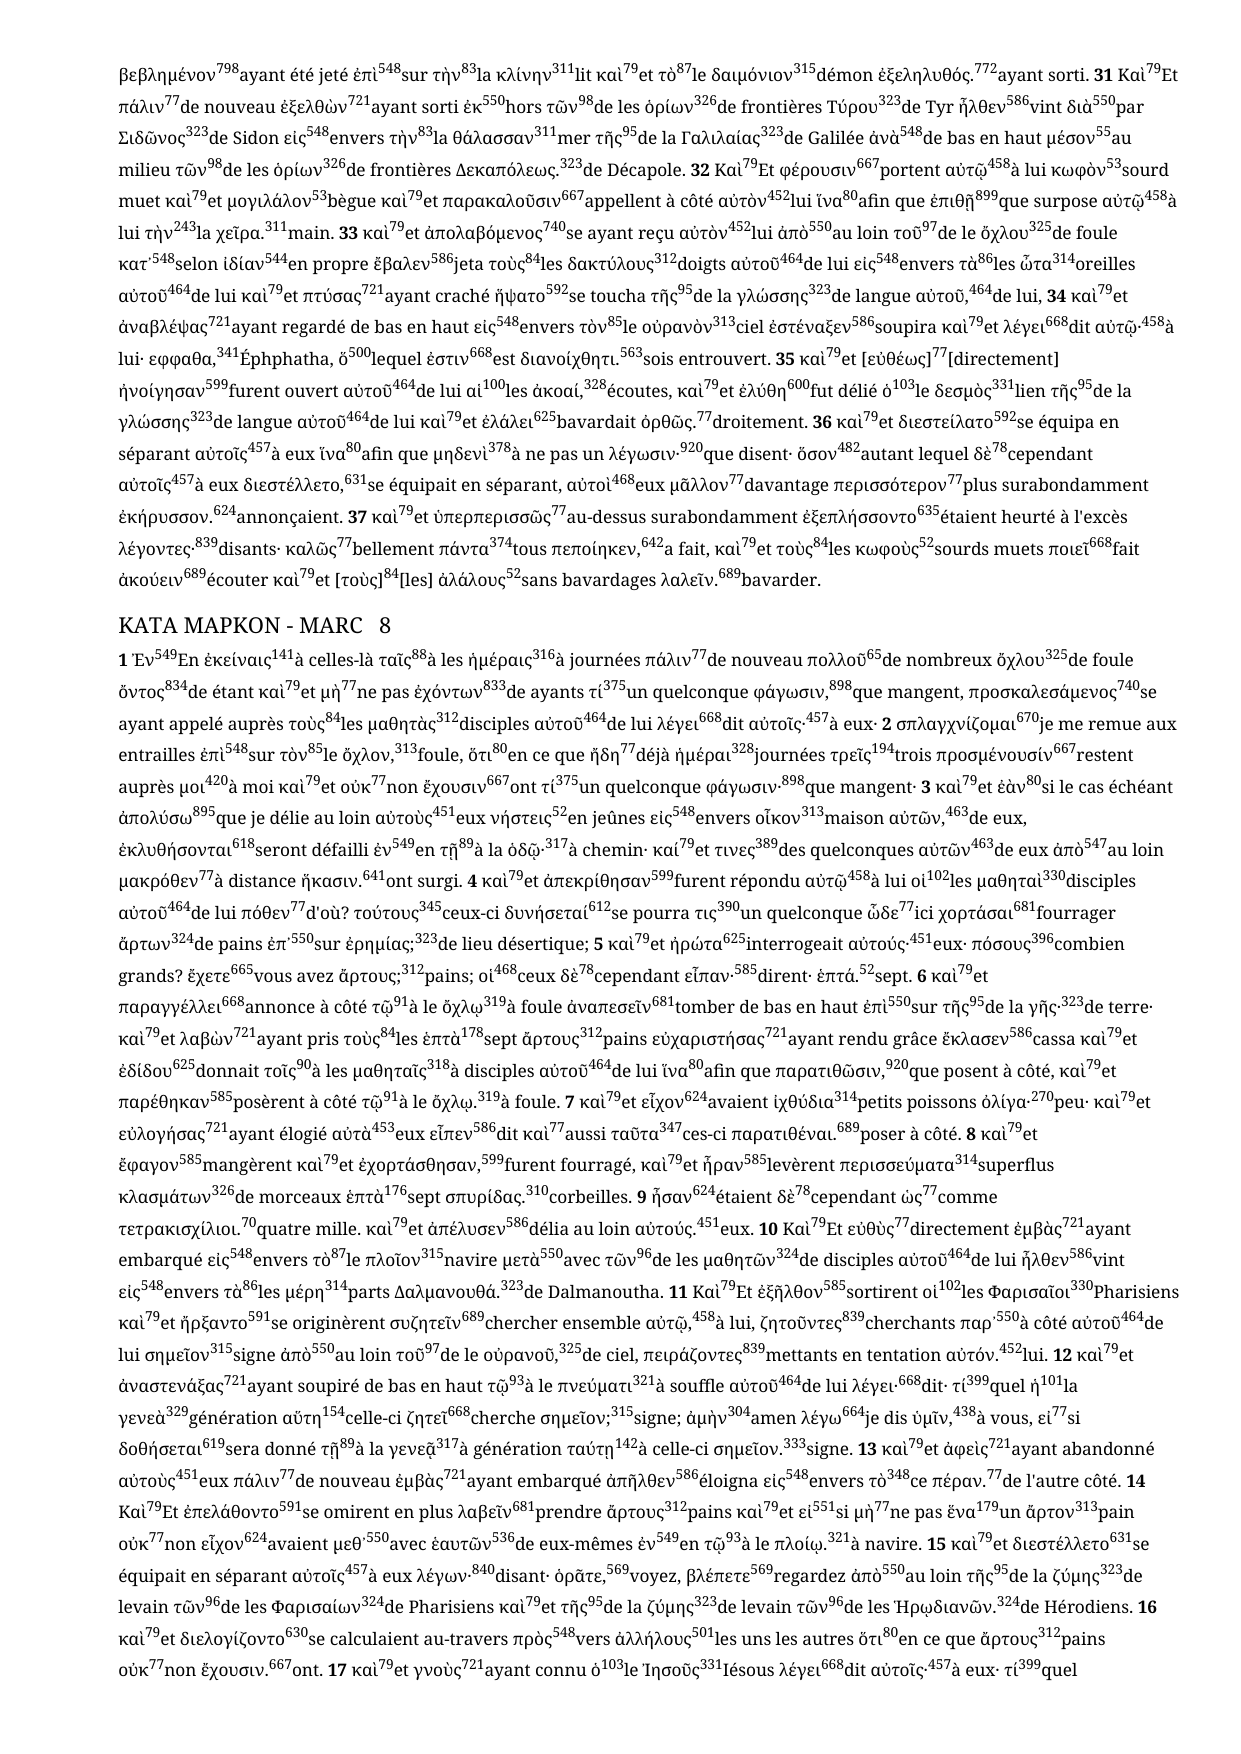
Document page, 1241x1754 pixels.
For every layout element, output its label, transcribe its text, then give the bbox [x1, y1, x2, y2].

text 1 Καὶ79Et συνάγονται679sont menés ensemble πρὸς548vers αὐτὸν452lui οἱ102les Φαρισαῖοι330Pharisiens καί79et τινες389des quelconques τῶν96de les γραμματέων324de lettrés ἐλθόντες720ayants venus ἀπὸ550au loin Ἱεροσολύμων.326de Ierosolymas. 2 καὶ79et ἰδόντες720ayants vus τινὰς372des quelconques τῶν96de les μαθητῶν324de disciples αὐτοῦ464de lui ὅτι80en ce que κοιναῖς7à communes χερσίν,316à mains, τοῦτ᾽366ce-ci ἔστιν668est ἀνίπτοις,35à non lavées, ἐσθίουσιν667mangent τοὺς84les ἄρτους312pains 3 –935– οἱ102les γὰρ79car Φαρισαῖοι330Pharisiens καὶ79et πάντες286tous οἱ102les Ἰουδαῖοι70Ioudaiens ἐὰν80si le cas échéant μὴ77ne pas πυγμῇ317à poing serré νίψωνται904que se lavent τὰς82les χεῖρας310mains οὐκ77non ἐσθίουσιν,667mangent, κρατοῦντες839saisissants avec force τὴν83la παράδοσιν311transmission τῶν96de les πρεσβυτέρων,64de plus anciens, 4 καὶ79et ἀπ᾽550au loin ἀγορᾶς323de agora ἐὰν80si le cas échéant μὴ77ne pas βαπτίσωνται904que se baptisent οὐκ77non ἐσθίουσιν,667mangent, καὶ79et ἄλλα391autres πολλά288nombreux ἐστιν668est ἃ481lesquels παρέλαβον585prirent à côté κρατεῖν,689saisir avec force, βαπτισμοὺς312baptisations ποτηρίων326de récipients à boire καὶ79et ξεστῶν324de cruches καὶ79et χαλκίων326de ustensiles en cuivres [καὶ79[et κλινῶν]322de lits] –935– 5 καὶ79et ἐπερωτῶσιν667surinterrogent αὐτὸν452lui οἱ102les Φαρισαῖοι330Pharisiens καὶ79et οἱ102les γραμματεῖς·330lettrés· διὰ548par le fait de τί399quel οὐ77non περιπατοῦσιν667piétinent autour οἱ102les μαθηταί330disciples σου442de toi κατὰ548selon τὴν83la παράδοσιν311transmission τῶν96de les πρεσβυτέρων,64de plus anciens, ἀλλὰ79mais κοιναῖς7à communes χερσὶν316à mains ἐσθίουσιν667mangent τὸν85le ἄρτον;313pain; 6 Ὁ469Celui δὲ78cependant ἀποκριθεὶς760ayant été répondu εἶπεν586dit αὐτοῖς·457à eux· ὅτι80en ce que καλῶς77bellement ἐπροφήτευσεν586prophétisa Ἠσαΐας331Ésaïa περὶ550autour ὑμῶν441de vous τῶν96de les ὑποκριτῶν,324de hypocrites, ὡς80comme γέγραπται654a été graphé [ὅτι]80[en ce que] οὗτος156celui-ci ὁ103le λαὸς331peuple τοῖς92à les χείλεσίν320à lèvres με417moi τιμᾷ,668valorise, ἡ101la δὲ78cependant καρδία329coeur αὐτῶν463de eux πόρρω77loin devant ἀπέχει668tient au loin ἀπ᾽550au loin ἐμοῦ·424de moi· 7 μάτην77vainement δὲ78cependant σέβονταί673se vénèrent με417moi διδάσκοντες839enseignants διδασκαλίας310enseignements ἐντάλματα314commandements ἀνθρώπων.324de êtres humains. 8 ἀφέντες720ayants abandonnés τὴν83la ἐντολὴν311commandement τοῦ97de le θεοῦ325de Dieu κρατεῖτε665vous saisissez avec force τὴν83la παράδοσιν311transmission τῶν96de les ἀνθρώπων.324de êtres humains. 9 καὶ79et ἔλεγεν625disait αὐτοῖς·457à eux· καλῶς77bellement ἀθετεῖτε665vous démettez τὴν83la ἐντολὴν311commandement τοῦ97de le θεοῦ,325de Dieu, ἵνα80afin que τὴν83la παράδοσιν311transmission ὑμῶν441de vous τηρήσητε.896que vous gardiez. 10 Μωϋσῆς331Môusês γὰρ79car εἶπεν·586dit· τίμα570valorise τὸν85le πατέρα313père σου442de toi καὶ79et τὴν83la μητέρα311mère σου,442de toi, καί·79et· ὁ364celui κακολογῶν840discourant en mal πατέρα313père ἢ79ou μητέρα311mère θανάτῳ319à trépas τελευτάτω.572parvienne à l'achèvement. 11 ὑμεῖς447vous δὲ78cependant λέγετε·665vous dites· ἐὰν80si le cas échéant εἴπῃ899que dise ἄνθρωπος331être humain τῷ91à le πατρὶ319à père ἢ79ou τῇ89à la μητρί·317à mère· κορβᾶν,341korban, ὅ500lequel ἐστιν668est δῶρον,333don, ὃ482lequel ἐὰν340si le cas échéant ἐξ550hors ἐμοῦ424de moi ὠφεληθῇς,909que tu sois profité, 12 οὐκέτι77non plus ἀφίετε665vous abandonnez αὐτὸν452lui οὐδὲν375aucun ποιῆσαι681faire τῷ91à le πατρὶ319à père ἢ79ou τῇ89à la μητρί,317à mère, 13 ἀκυροῦντες839annulants τὸν85le λόγον313discours τοῦ97de le θεοῦ325de Dieu τῇ89à la παραδόσει317à transmission ὑμῶν441de vous ᾗ484à laquelle παρεδώκατε·583vous transmîtes· καὶ79et παρόμοια5ressemblants à côté τοιαῦτα347tels πολλὰ270nombreux ποιεῖτε.665vous faites. 14 Καὶ79Et προσκαλεσάμενος740se ayant appelé auprès πάλιν77de nouveau τὸν85le ὄχλον313foule ἔλεγεν625disait αὐτοῖς·457à eux· ἀκούσατέ553écoutez μου424de moi πάντες389tous καὶ79et σύνετε.553comprenez. 15 οὐδέν392aucun ἐστιν668est ἔξωθεν552au dehors τοῦ97de le ἀνθρώπου325de être humain εἰσπορευόμενον869se allant à l'intérieur εἰς548envers αὐτὸν452lui ὃ500lequel δύναται674se peut κοινῶσαι681rendre commun αὐτόν,452lui, ἀλλὰ79mais τὰ365ces ἐκ550hors τοῦ97de le ἀνθρώπου325de être humain ἐκπορευόμενά868se allants au dehors ἐστιν668est τὰ365ces κοινοῦντα841rendants communs τὸν85le ἄνθρωπον.313être humain. 16 17 Καὶ79Et ὅτε80lorsque εἰσῆλθεν586vint à l'intérieur εἰς548envers οἶκον313maison ἀπὸ550au loin τοῦ97de le ὄχλου,325de foule, ἐπηρώτων624surinterrogeaient αὐτὸν452lui οἱ102les μαθηταὶ330disciples αὐτοῦ464de lui τὴν83la παραβολήν.311parabole. 18 καὶ79et λέγει668dit αὐτοῖς·457à eux· οὕτως77ainsi καὶ77aussi ὑμεῖς447vous ἀσύνετοί46sans capables de comprendre ἐστε;665vous êtes; οὐ77non νοεῖτε665vous intelligez ὅτι80en ce que πᾶν392tout τὸ366ce ἔξωθεν77au dehors εἰσπορευόμενον869se allant à l'intérieur εἰς548envers τὸν85le ἄνθρωπον313être humain οὐ77non δύναται674se peut αὐτὸν452lui κοινῶσαι681rendre commun 19 ὅτι80en ce que οὐκ77non εἰσπορεύεται674se va à l'intérieur αὐτοῦ464de lui εἰς548envers τὴν83la καρδίαν311coeur ἀλλ᾽79mais εἰς548envers τὴν83la κοιλίαν,311cavité ventrale, καὶ79et εἰς548envers τὸν85le ἀφεδρῶνα313latrine ἐκπορεύεται,674se va au dehors, καθαρίζων840purifiant πάντα270tous τὰ86les βρώματα;314aliments; 20 ἔλεγεν625disait δὲ78cependant ὅτι80en ce que τὸ366ce ἐκ550hors τοῦ97de le ἀνθρώπου325de être humain ἐκπορευόμενον,869se allant au dehors, ἐκεῖνο366ce-là κοινοῖ668rend commun τὸν85le ἄνθρωπον.313être humain. 21 ἔσωθεν77au dedans γὰρ79car ἐκ550hors τῆς95de la καρδίας323de coeur τῶν96de les ἀνθρώπων324de êtres humains οἱ102les διαλογισμοὶ330calculs au-travers οἱ102les κακοὶ21malicieux ἐκπορεύονται,673se vont au dehors, πορνεῖαι,328pornations, κλοπαί,328vols, φόνοι,330meurtres, 22 μοιχεῖαι,328adultérations, πλεονεξίαι,328cupidités, πονηρίαι,328méchancetés, δόλος,331fraude, ἀσέλγεια,329luxure, ὀφθαλμὸς331oeil πονηρός,71méchant, βλασφημία,329blasphémie, ὑπερηφανία,329prétention, ἀφροσύνη·329insouciance· 23 πάντα288tous ταῦτα157ces-ci τὰ104les πονηρὰ72méchants ἔσωθεν77au dedans ἐκπορεύεται674se va au dehors καὶ79et κοινοῖ668rend commun τὸν85le ἄνθρωπον.313être humain. 24 Ἐκεῖθεν77De là δὲ78cependant ἀναστὰς721ayant redressé ἀπῆλθεν586éloigna εἰς548envers τὰ86les ὅρια314frontières Τύρου323de Tyr καὶ79et Σιδῶνος.323de Sidon. Καὶ79Et εἰσελθὼν721ayant venu à l'intérieur εἰς548envers οἰκίαν311maison d'habitation οὐδένα373aucun ἤθελεν625voulait γνῶναι,681connaître, καὶ79et οὐκ77non ἠδυνάσθη600fut pu λαθεῖν·681omettre· 25 ἀλλ᾽79mais εὐθὺς77directement ἀκούσασα719ayante écoutée γυνὴ329femme περὶ550autour αὐτοῦ,464de lui, ἧς490de laquelle εἶχεν625avait τὸ105le θυγάτριον333petite fille αὐτῆς462de elle πνεῦμα315souffle ἀκάθαρτον,6impur, ἐλθοῦσα719ayante venue προσέπεσεν586tomba vers πρὸς548vers τοὺς84les πόδας312pieds αὐτοῦ·464de lui· 26 ἡ101la δὲ78cependant γυνὴ329femme ἦν625était Ἑλληνίς,329Hellène, Συροφοινίκισσα329Syrienne-Phénicienne τῷ93à le γένει·321à genre· καὶ79et ἠρώτα625interrogeait αὐτὸν452lui ἵνα80afin que τὸ87le δαιμόνιον315démon ἐκβάλῃ899que éjecte ἐκ550hors τῆς95de la θυγατρὸς323de fille αὐτῆς.462de elle. 27 καὶ79et ἔλεγεν625disait αὐτῇ·456à elle· ἄφες554abandonne πρῶτον77premièrement χορτασθῆναι683être fourragé τὰ86les τέκνα,314enfants, οὐ77non γάρ79car ἐστιν668est καλὸν49beau λαβεῖν681prendre τὸν85le ἄρτον313pain τῶν98de les τέκνων326de enfants καὶ79et τοῖς92à les κυναρίοις320à chiots βαλεῖν.681jeter. 28 ἡ467celle δὲ78cependant ἀπεκρίθη600fut répondu καὶ79et λέγει668dit αὐτῷ·458à lui· ναί,304oui, κύριε·337Maître· καὶ77aussi τὰ104les κυνάρια332chiots ὑποκάτω552en dessous vers le bas τῆς95de la τραπέζης323de table ἐσθίουσιν667mangent ἀπὸ550au loin τῶν98de les ψιχίων326de miettes τῶν98de les παιδίων.326de petits enfants. 29 καὶ79et εἶπεν586dit αὐτῇ·456à elle· διὰ548par le fait de τοῦτον138celui-ci τὸν85le λόγον313discours ὕπαγε,570dirige en arrière, ἐξελήλυθεν642a sorti τὸ105le δαιμόνιον333démon ἐκ550hors τῆς95de la θυγατρός323de fille σου.442de toi. 30 καὶ79et ἀπελθοῦσα719ayante éloignée εἰς548envers τὸν85le οἶκον313maison αὐτῆς462de elle εὗρεν586trouva τὸ87le παιδίον315petit enfant βεβλημένον798ayant été jeté ἐπὶ548sur τὴν83la κλίνην311lit καὶ79et τὸ87le δαιμόνιον315démon ἐξεληλυθός.772ayant sorti. 31 Καὶ79Et πάλιν77de nouveau ἐξελθὼν721ayant sorti ἐκ550hors τῶν98de les ὁρίων326de frontières Τύρου323de Tyr ἦλθεν586vint διὰ550par Σιδῶνος323de Sidon εἰς548envers τὴν83la θάλασσαν311mer τῆς95de la Γαλιλαίας323de Galilée ἀνὰ548de bas en haut μέσον55au milieu τῶν98de les ὁρίων326de frontières Δεκαπόλεως.323de Décapole. 32 Καὶ79Et φέρουσιν667portent αὐτῷ458à lui κωφὸν53sourd muet καὶ79et μογιλάλον53bègue καὶ79et παρακαλοῦσιν667appellent à côté αὐτὸν452lui ἵνα80afin que ἐπιθῇ899que surpose αὐτῷ458à lui τὴν243la χεῖρα.311main. 33 καὶ79et ἀπολαβόμενος740se ayant reçu αὐτὸν452lui ἀπὸ550au loin τοῦ97de le ὄχλου325de foule κατ᾽548selon ἰδίαν544en propre ἔβαλεν586jeta τοὺς84les δακτύλους312doigts αὐτοῦ464de lui εἰς548envers τὰ86les ὦτα314oreilles αὐτοῦ464de lui καὶ79et πτύσας721ayant craché ἥψατο592se toucha τῆς95de la γλώσσης323de langue αὐτοῦ,464de lui, 34 καὶ79et ἀναβλέψας721ayant regardé de bas en haut εἰς548envers τὸν85le οὐρανὸν313ciel ἐστέναξεν586soupira καὶ79et λέγει668dit αὐτῷ·458à lui· εφφαθα,341Éphphatha, ὅ500lequel ἐστιν668est διανοίχθητι.563sois entrouvert. 35 καὶ79et [εὐθέως]77[directement] ἠνοίγησαν599furent ouvert αὐτοῦ464de lui αἱ100les ἀκοαί,328écoutes, καὶ79et ἐλύθη600fut délié ὁ103le δεσμὸς331lien τῆς95de la γλώσσης323de langue αὐτοῦ464de lui καὶ79et ἐλάλει625bavardait ὀρθῶς.77droitement. 36 καὶ79et διεστείλατο592se équipa en séparant αὐτοῖς457à eux ἵνα80afin que μηδενὶ378à ne pas un λέγωσιν·920que disent· ὅσον482autant lequel δὲ78cependant αὐτοῖς457à eux διεστέλλετο,631se équipait en séparant, αὐτοὶ468eux μᾶλλον77davantage περισσότερον77plus surabondamment ἐκήρυσσον.624annonçaient. 37 καὶ79et ὑπερπερισσῶς77au-dessus surabondamment ἐξεπλήσσοντο635étaient heurté à l'excès λέγοντες·839disants· καλῶς77bellement πάντα374tous πεποίηκεν,642a fait, καὶ79et τοὺς84les κωφοὺς52sourds muets ποιεῖ668fait ἀκούειν689écouter καὶ79et [τοὺς]84[les] ἀλάλους52sans bavardages λαλεῖν.689bavarder. [118, 59, 1181, 592]
text ΚΑΤΑ ΜΑΡΚΟΝ - MARC 8 [118, 610, 1181, 640]
text 1 Ἐν549En ἐκείναις141à celles-là ταῖς88à les ἡμέραις316à journées πάλιν77de nouveau πολλοῦ65de nombreux ὄχλου325de foule ὄντος834de étant καὶ79et μὴ77ne pas ἐχόντων833de ayants τί375un quelconque φάγωσιν,898que mangent, προσκαλεσάμενος740se ayant appelé auprès τοὺς84les μαθητὰς312disciples αὐτοῦ464de lui λέγει668dit αὐτοῖς·457à eux· 2 σπλαγχνίζομαι670je me remue aux entrailles ἐπὶ548sur τὸν85le ὄχλον,313foule, ὅτι80en ce que ἤδη77déjà ἡμέραι328journées τρεῖς194trois προσμένουσίν667restent auprès μοι420à moi καὶ79et οὐκ77non ἔχουσιν667ont τί375un quelconque φάγωσιν·898que mangent· 3 καὶ79et ἐὰν80si le cas échéant ἀπολύσω895que je délie au loin αὐτοὺς451eux νήστεις52en jeûnes εἰς548envers οἶκον313maison αὐτῶν,463de eux, ἐκλυθήσονται618seront défailli ἐν549en τῇ89à la ὁδῷ·317à chemin· καί79et τινες389des quelconques αὐτῶν463de eux ἀπὸ547au loin μακρόθεν77à distance ἥκασιν.641ont surgi. 4 καὶ79et ἀπεκρίθησαν599furent répondu αὐτῷ458à lui οἱ102les μαθηταὶ330disciples αὐτοῦ464de lui πόθεν77d'où? τούτους345ceux-ci δυνήσεταί612se pourra τις390un quelconque ὧδε77ici χορτάσαι681fourrager ἄρτων324de pains ἐπ᾽550sur ἐρημίας;323de lieu désertique; 5 καὶ79et ἠρώτα625interrogeait αὐτούς·451eux· πόσους396combien grands? ἔχετε665vous avez ἄρτους;312pains; οἱ468ceux δὲ78cependant εἶπαν·585dirent· ἑπτά.52sept. 6 καὶ79et παραγγέλλει668annonce à côté τῷ91à le ὄχλῳ319à foule ἀναπεσεῖν681tomber de bas en haut ἐπὶ550sur τῆς95de la γῆς·323de terre· καὶ79et λαβὼν721ayant pris τοὺς84les ἑπτὰ178sept ἄρτους312pains εὐχαριστήσας721ayant rendu grâce ἔκλασεν586cassa καὶ79et ἐδίδου625donnait τοῖς90à les μαθηταῖς318à disciples αὐτοῦ464de lui ἵνα80afin que παρατιθῶσιν,920que posent à côté, καὶ79et παρέθηκαν585posèrent à côté τῷ91à le ὄχλῳ.319à foule. 7 καὶ79et εἶχον624avaient ἰχθύδια314petits poissons ὀλίγα·270peu· καὶ79et εὐλογήσας721ayant élogié αὐτὰ453eux εἶπεν586dit καὶ77aussi ταῦτα347ces-ci παρατιθέναι.689poser à côté. 8 καὶ79et ἔφαγον585mangèrent καὶ79et ἐχορτάσθησαν,599furent fourragé, καὶ79et ἦραν585levèrent περισσεύματα314superflus κλασμάτων326de morceaux ἑπτὰ176sept σπυρίδας.310corbeilles. 9 ἦσαν624étaient δὲ78cependant ὡς77comme τετρακισχίλιοι.70quatre mille. καὶ79et ἀπέλυσεν586délia au loin αὐτούς.451eux. 10 Καὶ79Et εὐθὺς77directement ἐμβὰς721ayant embarqué εἰς548envers τὸ87le πλοῖον315navire μετὰ550avec τῶν96de les μαθητῶν324de disciples αὐτοῦ464de lui ἦλθεν586vint εἰς548envers τὰ86les μέρη314parts Δαλμανουθά.323de Dalmanoutha. 11 Καὶ79Et ἐξῆλθον585sortirent οἱ102les Φαρισαῖοι330Pharisiens καὶ79et ἤρξαντο591se originèrent συζητεῖν689chercher ensemble αὐτῷ,458à lui, ζητοῦντες839cherchants παρ᾽550à côté αὐτοῦ464de lui σημεῖον315signe ἀπὸ550au loin τοῦ97de le οὐρανοῦ,325de ciel, πειράζοντες839mettants en tentation αὐτόν.452lui. 12 καὶ79et ἀναστενάξας721ayant soupiré de bas en haut τῷ93à le πνεύματι321à souffle αὐτοῦ464de lui λέγει·668dit· τί399quel ἡ101la γενεὰ329génération αὕτη154celle-ci ζητεῖ668cherche σημεῖον;315signe; ἀμὴν304amen λέγω664je dis ὑμῖν,438à vous, εἰ77si δοθήσεται619sera donné τῇ89à la γενεᾷ317à génération ταύτῃ142à celle-ci σημεῖον.333signe. 13 καὶ79et ἀφεὶς721ayant abandonné αὐτοὺς451eux πάλιν77de nouveau ἐμβὰς721ayant embarqué ἀπῆλθεν586éloigna εἰς548envers τὸ348ce πέραν.77de l'autre côté. 14 Καὶ79Et ἐπελάθοντο591se omirent en plus λαβεῖν681prendre ἄρτους312pains καὶ79et εἰ551si μὴ77ne pas ἕνα179un ἄρτον313pain οὐκ77non εἶχον624avaient μεθ᾽550avec ἑαυτῶν536de eux-mêmes ἐν549en τῷ93à le πλοίῳ.321à navire. 15 καὶ79et διεστέλλετο631se équipait en séparant αὐτοῖς457à eux λέγων·840disant· ὁρᾶτε,569voyez, βλέπετε569regardez ἀπὸ550au loin τῆς95de la ζύμης323de levain τῶν96de les Φαρισαίων324de Pharisiens καὶ79et τῆς95de la ζύμης323de levain τῶν96de les Ἡρῳδιανῶν.324de Hérodiens. 16 καὶ79et διελογίζοντο630se calculaient au-travers πρὸς548vers ἀλλήλους501les uns les autres ὅτι80en ce que ἄρτους312pains οὐκ77non ἔχουσιν.667ont. 17 καὶ79et γνοὺς721ayant connu ὁ103le Ἰησοῦς331Iésous λέγει668dit αὐτοῖς·457à eux· τί399quel διαλογίζεσθε671vous vous calculez au-travers ὅτι80en ce que ἄρτους312pains οὐκ77non ἔχετε;665vous avez; οὔπω77non encore νοεῖτε665vous intelligez οὐδὲ79non cependant συνίετε;665vous comprenez; πεπωρωμένην794ayante étée rendue calleux ἔχετε665vous avez τὴν83la καρδίαν311coeur ὑμῶν;441de vous; 18 ὀφθαλμοὺς312yeux ἔχοντες839ayants οὐ77non βλέπετε665vous regardez καὶ79et ὦτα314oreilles ἔχοντες839ayants οὐκ77non ἀκούετε;665vous écoutez; καὶ79et οὐ77non μνημονεύετε,665vous souvenez, 19 ὅτε80lorsque τοὺς84les πέντε178cinq ἄρτους312pains ἔκλασα582je cassai εἰς548envers τοὺς84les πεντακισχιλίους,52cinq mille, πόσους161combien grands? κοφίνους312couffins κλασμάτων326de morceaux πλήρεις52de plénitudes ἤρατε;583vous levâtes; λέγουσιν667disent αὐτῷ·458à lui· δώδεκα.52douze. 20 ὅτε80lorsque καὶ77aussi τοὺς84les ἑπτὰ52sept εἰς548envers τοὺς84les τετρακισχιλίους,52quatre mille, πόσων168de combien grandes? σπυρίδων322de corbeilles πληρώματα314plénitudes κλασμάτων326de morceaux ἤρατε;583vous levâtes; καὶ79et λέγουσιν667disent [αὐτῷ]·458[à lui]· ἑπτά.50sept. 21 καὶ79et ἔλεγεν625disait αὐτοῖς·457à eux· πῶς77comment? οὔπω77non encore συνίετε;665vous comprenez; 22 Καὶ79Et ἔρχονται673se viennent εἰς548envers Βηθσαϊδάν.311Bethsaïda. Καὶ79Et φέρουσιν667portent αὐτῷ458à lui τυφλὸν53aveugle καὶ79et παρακαλοῦσιν667appellent à côté αὐτὸν452lui ἵνα80afin que αὐτοῦ464de lui ἅψηται.905que se touche. 23 καὶ79et ἐπιλαβόμενος740se ayant emparé τῆς95de la χειρὸς323de main τοῦ97de le τυφλοῦ65de aveugle ἐξήνεγκεν586exporta αὐτὸν452lui ἔξω552au-dehors τῆς95de la κώμης323de village καὶ79et πτύσας721ayant craché εἰς548envers τὰ86les ὄμματα314yeux αὐτοῦ,464de lui, ἐπιθεὶς721ayant surposé τὰς82les χεῖρας310mains αὐτῷ458à lui ἐπηρώτα625surinterrogeait αὐτόν·452lui· εἴ340si τι375un quelconque βλέπεις;666tu regardes; 24 καὶ79et ἀναβλέψας721ayant regardé de bas en haut ἔλεγεν·625disait· βλέπω664je regarde τοὺς84les ἀνθρώπους312êtres humains ὅτι80en ce que ὡς80comme δένδρα314arbres ὁρῶ664je vois περιπατοῦντας.821piétinants autour. 25 εἶτα77puis πάλιν77de nouveau ἐπέθηκεν586surposa τὰς82les χεῖρας310mains ἐπὶ548sur τοὺς84les ὀφθαλμοὺς312yeux αὐτοῦ,464de lui, καὶ79et διέβλεψεν586regarda à travers καὶ79et ἀπεκατέστη586reconstitua καὶ79et ἐνέβλεπεν625entrait regard τηλαυγῶς77clairement au loin ἅπαντα.374en totalités. 26 καὶ79et ἀπέστειλεν586envoya αὐτὸν452lui εἰς548envers οἶκον313maison αὐτοῦ464de lui λέγων·840disant· μηδὲ77ni cependant εἰς548envers τὴν83la κώμην311village εἰσέλθῃς.897que tu viennes à l'intérieur. 27 Καὶ79Et ἐξῆλθεν586sortit ὁ103le Ἰησοῦς331Iésous καὶ79et οἱ102les μαθηταὶ330disciples αὐτοῦ464de lui εἰς548envers τὰς82les κώμας310villages Καισαρείας323de Kaesareia τῆς356de celle Φιλίππου·325de Philippe· καὶ79et ἐν549en τῇ89à la ὁδῷ317à chemin ἐπηρώτα625surinterrogeait τοὺς84les μαθητὰς312disciples αὐτοῦ464de lui λέγων840disant αὐτοῖς·457à eux· τίνα397quel με417moi λέγουσιν667disent οἱ102les ἄνθρωποι330êtres humains εἶναι;689être; 28 οἱ468ceux δὲ78cependant εἶπαν585dirent αὐτῷ458à lui λέγοντες839disants [ὅτι]80[en ce que] Ἰωάννην313Ioannes τὸν85le βαπτιστήν,313Baptiseur, καὶ79et ἄλλοι389autres Ἠλίαν,313Élia, ἄλλοι389autres δὲ78cependant ὅτι80en ce que εἷς71un τῶν96de les προφητῶν.324de prophètes. 29 καὶ79et αὐτὸς469lui ἐπηρώτα625surinterrogeait αὐτούς·451eux· ὑμεῖς447vous δὲ78cependant τίνα397quel με417moi λέγετε665vous dites εἶναι;689être; ἀποκριθεὶς760ayant été répondu δὲ78cependant ὁ103le Πέτρος331Pierre λέγει668dit αὐτῷ·458à lui· σὺ448toi εἶ666tu es ὁ103le χριστός.331Christ. 30 καὶ79et ἐπετίμησεν586survalorisa αὐτοῖς457à eux ἵνα80afin que μηδενὶ378à ne pas un λέγωσιν920que disent περὶ550autour αὐτοῦ.464de lui. 31 Καὶ79Et ἤρξατο592se origina διδάσκειν689enseigner αὐτοὺς451eux ὅτι80en ce que δεῖ668attache de lien τὸν85le υἱὸν313fils τοῦ97de le ἀνθρώπου325de être humain πολλὰ374nombreux παθεῖν681souffrir καὶ79et ἀποδοκιμασθῆναι683être éprouvé en rejet ὑπὸ550sous τῶν96de les πρεσβυτέρων64de plus anciens καὶ79et τῶν96de les ἀρχιερέων324de chefs sacrificateurs καὶ79et τῶν96de les γραμματέων324de lettrés καὶ79et ἀποκτανθῆναι683être tué catégoriquement καὶ79et μετὰ548après τρεῖς176trois ἡμέρας310journées ἀναστῆναι·681redresser· 32 καὶ79et παρρησίᾳ317à oralité franche τὸν85le λόγον313discours ἐλάλει.625bavardait. καὶ79et προσλαβόμενος740se ayant pris auprès αὐτὸν452lui ὁ103le Πέτρος331Pierre ἤρξατο592se origina ἐπιτιμᾶν689survaloriser αὐτῷ.458à lui. 33 ὁ469celui δὲ78cependant ἐπιστραφεὶς760ayant été tourné sur καὶ79et ἰδὼν721ayant vu τοὺς84les μαθητὰς312disciples αὐτοῦ464de lui ἐπετίμησεν586survalorisa Πέτρῳ319à Pierre καὶ79et λέγει·668dit· ὕπαγε570dirige en arrière ὀπίσω552derrière μου,424de moi, σατανᾶ,337Satanas, ὅτι80en ce que οὐ77non φρονεῖς666tu penses τὰ347ces τοῦ97de le θεοῦ325de Dieu ἀλλὰ79mais τὰ347ces τῶν96de les ἀνθρώπων.324de êtres humains. 34 Καὶ79Et προσκαλεσάμενος740se ayant appelé auprès τὸν85le ὄχλον313foule σὺν549avec τοῖς90à les μαθηταῖς318à disciples αὐτοῦ464de lui εἶπεν586dit αὐτοῖς·457à eux· εἴ80si τις390un quelconque θέλει668veut ὀπίσω552derrière μου424de moi ἀκολουθεῖν,689suivre, ἀπαρνησάσθω560se nie au loin ἑαυτὸν528lui-même καὶ79et ἀράτω556lève τὸν85le σταυρὸν313croix αὐτοῦ464de lui καὶ79et ἀκολουθείτω572suive μοι.420à moi. 35 ὃς498lequel γὰρ79car ἐὰν340si le cas échéant θέλῃ921que veuille τὴν83la ψυχὴν311âme αὐτοῦ464de lui σῶσαι681sauver ἀπολέσει606dépérira αὐτήν·450elle· ὃς498lequel δ᾽78cependant ἂν340le cas échéant ἀπολέσει606dépérira τὴν83la ψυχὴν311âme αὐτοῦ464de lui ἕνεκεν552à cause ἐμοῦ424de moi καὶ79et τοῦ99de le εὐαγγελίου327de évangile σώσει606sauvera αὐτήν.450elle. 36 τί399quel γὰρ79car ὠφελεῖ668profite ἄνθρωπον313être humain κερδῆσαι681gagner τὸν85le κόσμον313monde ὅλον269tout entier καὶ79et ζημιωθῆναι683être endommagé τὴν83la ψυχὴν311âme αὐτοῦ;464de lui; 37 τί399quel γὰρ79car δοῖ899que donne ἄνθρωπος331être humain ἀντάλλαγμα315en contre échange τῆς95de la ψυχῆς323de âme αὐτοῦ;464de lui; 38 ὃς498lequel γὰρ79car ἐὰν340si le cas échéant ἐπαισχυνθῇ911que soit eu honte sur με417moi καὶ79et τοὺς84les ἐμοὺς217miens λόγους312discours ἐν549en τῇ89à la γενεᾷ317à génération ταύτῃ142à celle-ci τῇ89à la μοιχαλίδι8à adultère καὶ79et ἁμαρτωλῷ,8à fauteuse, καὶ77aussi ὁ103le υἱὸς331fils τοῦ97de le ἀνθρώπου325de être humain ἐπαισχυνθήσεται619sera eu honte sur αὐτόν,452lui, ὅταν80lorsque le cas échéant ἔλθῃ899que vienne ἐν549en τῇ89à la δόξῃ317à gloire τοῦ97de le πατρὸς325de père αὐτοῦ464de lui μετὰ550avec τῶν96de les ἀγγέλων324de anges τῶν96de les ἁγίων.15de saints. [118, 644, 1181, 1682]
